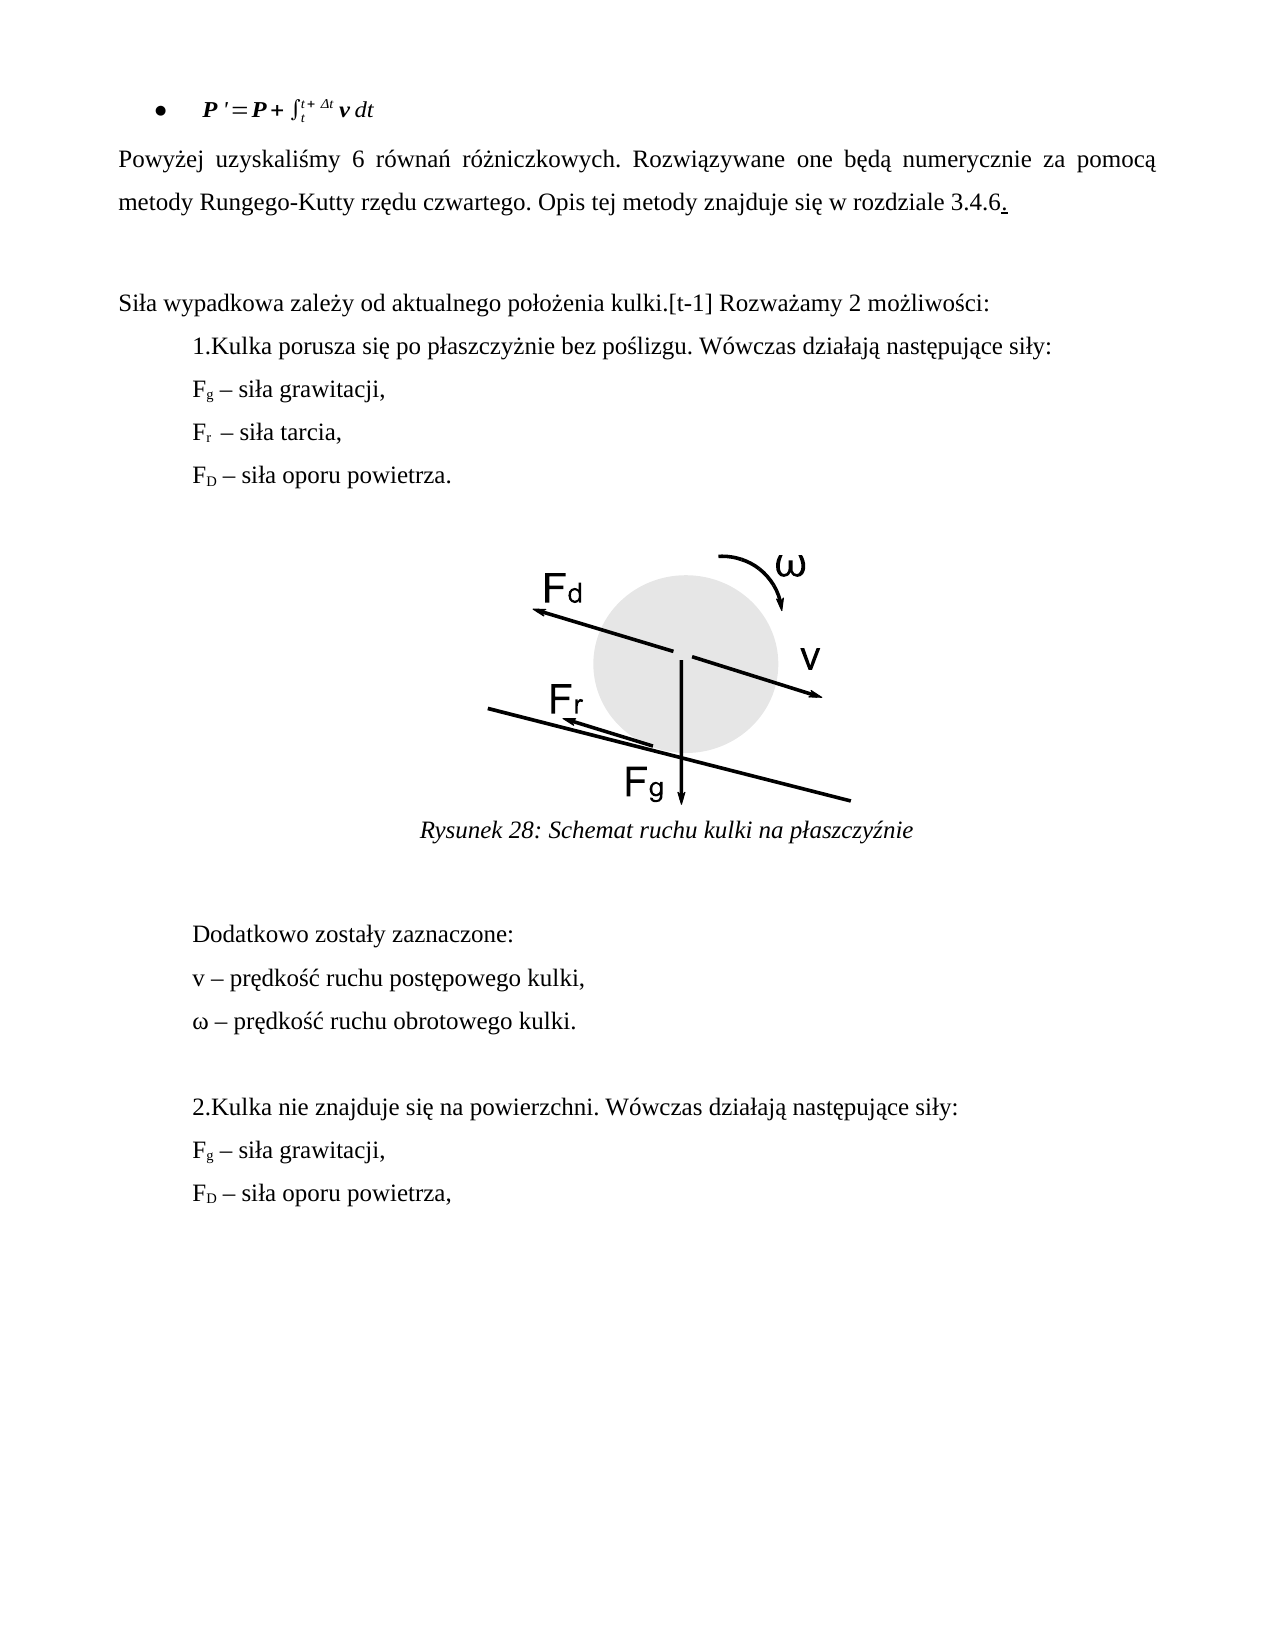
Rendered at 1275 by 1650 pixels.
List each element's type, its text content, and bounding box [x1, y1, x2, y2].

text Rysunek 28: Schemat ruchu kulki na płaszczyźnie [419, 567, 931, 844]
text 1.Kulka porusza się po płaszczyżnie bez poślizgu. Wówczas działają następujące siły: Fg – siła grawitacji, Fr – siła tarcia, FD – siła oporu powietrza. [118, 331, 1157, 489]
text 2.Kulka nie znajduje się na powierzchni. Wówczas działają następujące siły: [118, 1092, 1157, 1121]
text Siła wypadkowa zależy od aktualnego położenia kulki.[t-1] Rozważamy 2 możliwości: [118, 288, 1157, 317]
text Fg – siła grawitacji, FD – siła oporu powietrza, [118, 1135, 1157, 1207]
text Powyżej uzyskaliśmy 6 równań różniczkowych. Rozwiązywane one będą numerycznie za pomocą metody Rungego-Kutty rzędu czwartego. Opis tej metody znajduje się w rozdziale 3.4.6. [118, 144, 1157, 216]
text v – prędkość ruchu postępowego kulki, ω – prędkość ruchu obrotowego kulki. [118, 963, 1157, 1034]
text Dodatkowo zostały zaznaczone: [118, 919, 1157, 948]
